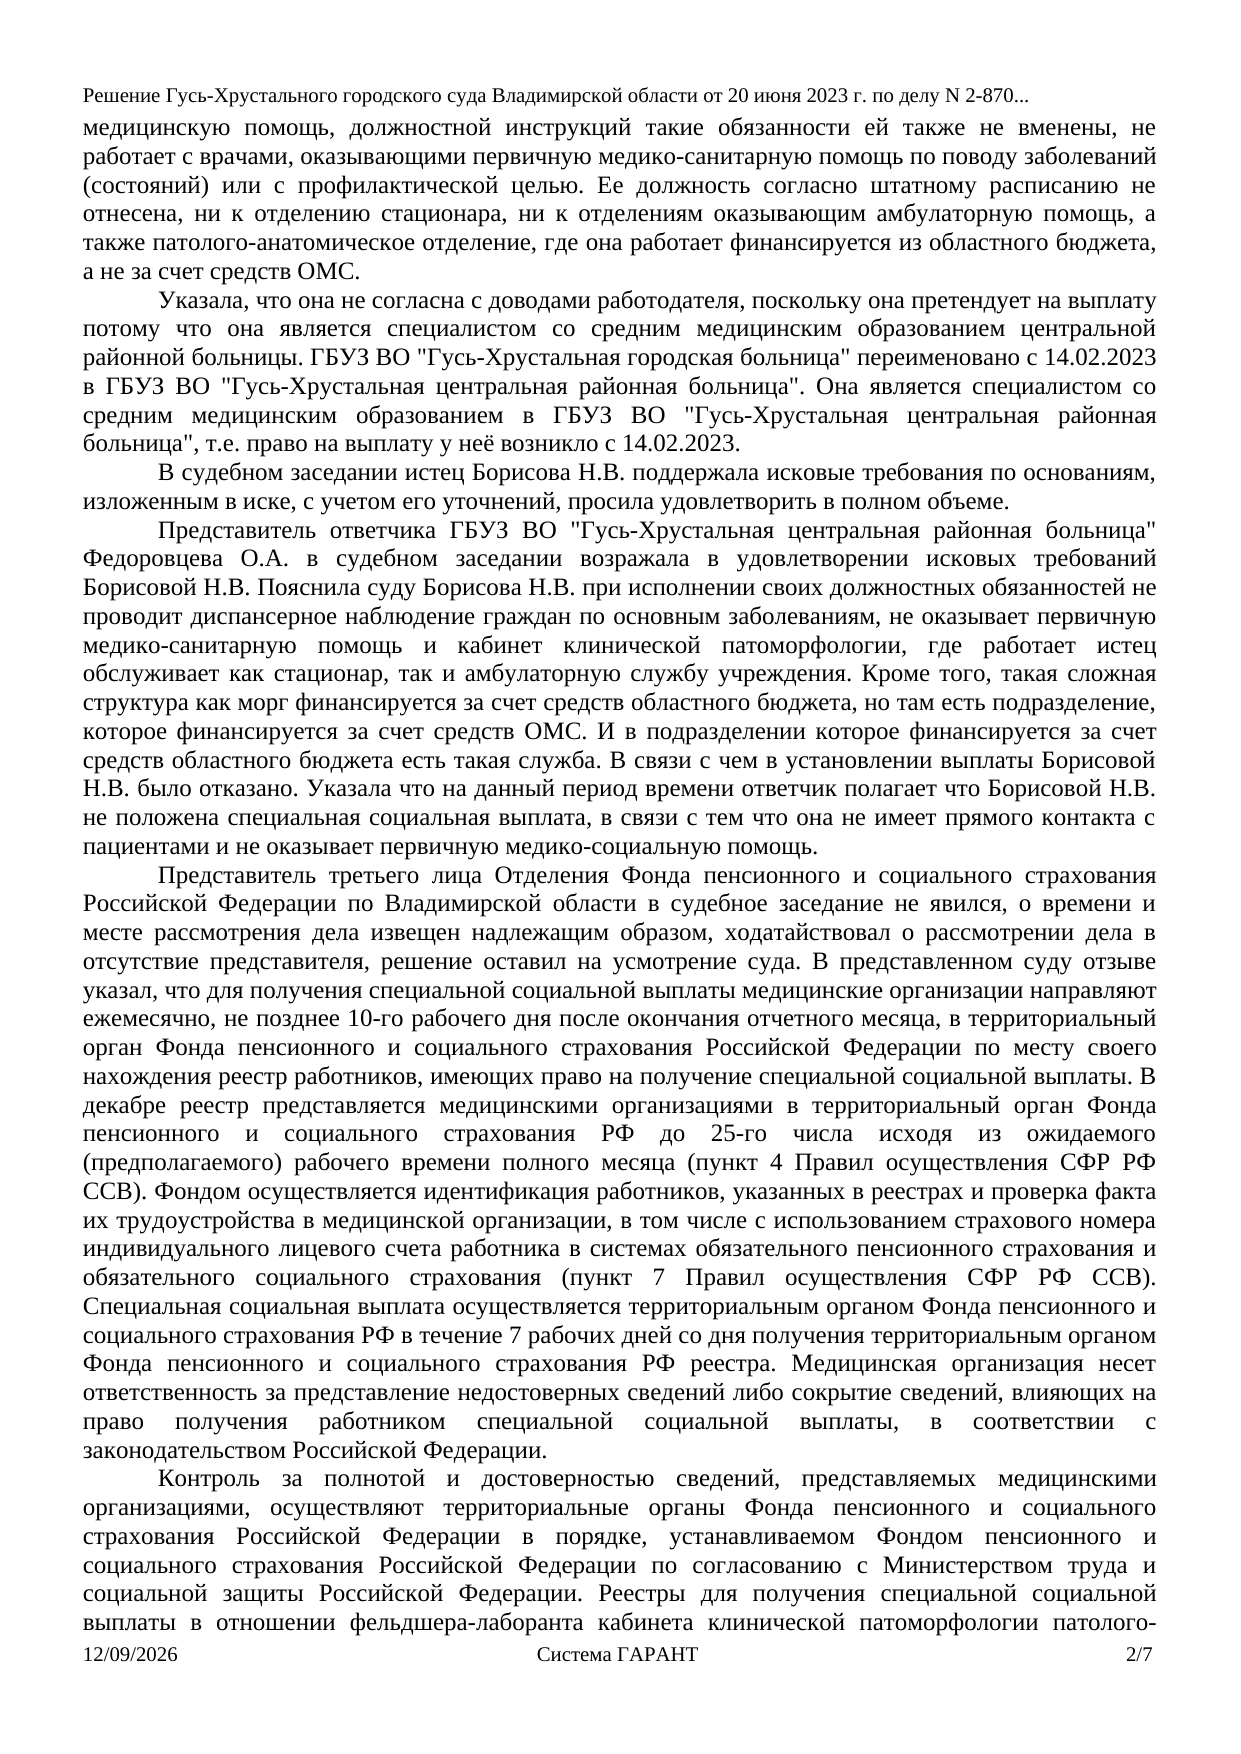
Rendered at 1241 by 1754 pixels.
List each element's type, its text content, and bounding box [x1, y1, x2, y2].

text Указала, что она не согласна с доводами работодателя, поскольку она претендует на выплату потому что она является специалистом со средним медицинским образованием центральной районной больницы. ГБУЗ ВО "Гусь-Хрустальная городская больница" переименовано с 14.02.2023 в ГБУЗ ВО "Гусь-Хрустальная центральная районная больница". Она является специалистом со средним медицинским образованием в ГБУЗ ВО "Гусь-Хрустальная центральная районная больница", т.е. право на выплату у неё возникло с 14.02.2023. [83, 285, 1157, 457]
text Представитель третьего лица Отделения Фонда пенсионного и социального страхования Российской Федерации по Владимирской области в судебное заседание не явился, о времени и месте рассмотрения дела извещен надлежащим образом, ходатайствовал о рассмотрении дела в отсутствие представителя, решение оставил на усмотрение суда. В представленном суду отзыве указал, что для получения специальной социальной выплаты медицинские организации направляют ежемесячно, не позднее 10-го рабочего дня после окончания отчетного месяца, в территориальный орган Фонда пенсионного и социального страхования Российской Федерации по месту своего нахождения реестр работников, имеющих право на получение специальной социальной выплаты. В декабре реестр представляется медицинскими организациями в территориальный орган Фонда пенсионного и социального страхования РФ до 25-го числа исходя из ожидаемого (предполагаемого) рабочего времени полного месяца (пункт 4 Правил осуществления СФР РФ ССВ). Фондом осуществляется идентификация работников, указанных в реестрах и проверка факта их трудоустройства в медицинской организации, в том числе с использованием страхового номера индивидуального лицевого счета работника в системах обязательного пенсионного страхования и обязательного социального страхования (пункт 7 Правил осуществления СФР РФ ССВ). Специальная социальная выплата осуществляется территориальным органом Фонда пенсионного и социального страхования РФ в течение 7 рабочих дней со дня получения территориальным органом Фонда пенсионного и социального страхования РФ реестра. Медицинская организация несет ответственность за представление недостоверных сведений либо сокрытие сведений, влияющих на право получения работником специальной социальной выплаты, в соответствии с законодательством Российской Федерации. [83, 860, 1157, 1463]
text В судебном заседании истец Борисова Н.В. поддержала исковые требования по основаниям, изложенным в иске, с учетом его уточнений, просила удовлетворить в полном объеме. [83, 457, 1157, 515]
text Представитель ответчика ГБУЗ ВО "Гусь-Хрустальная центральная районная больница" Федоровцева О.А. в судебном заседании возражала в удовлетворении исковых требований Борисовой Н.В. Пояснила суду Борисова Н.В. при исполнении своих должностных обязанностей не проводит диспансерное наблюдение граждан по основным заболеваниям, не оказывает первичную медико-санитарную помощь и кабинет клинической патоморфологии, где работает истец обслуживает как стационар, так и амбулаторную службу учреждения. Кроме того, такая сложная структура как морг финансируется за счет средств областного бюджета, но там есть подразделение, которое финансируется за счет средств ОМС. И в подразделении которое финансируется за счет средств областного бюджета есть такая служба. В связи с чем в установлении выплаты Борисовой Н.В. было отказано. Указала что на данный период времени ответчик полагает что Борисовой Н.В. не положена специальная социальная выплата, в связи с тем что она не имеет прямого контакта с пациентами и не оказывает первичную медико-социальную помощь. [83, 515, 1157, 860]
text медицинскую помощь, должностной инструкций такие обязанности ей также не вменены, не работает с врачами, оказывающими первичную медико-санитарную помощь по поводу заболеваний (состояний) или с профилактической целью. Ее должность согласно штатному расписанию не отнесена, ни к отделению стационара, ни к отделениям оказывающим амбулаторную помощь, а также патолого-анатомическое отделение, где она работает финансируется из областного бюджета, а не за счет средств ОМС. [83, 112, 1157, 285]
text Контроль за полнотой и достоверностью сведений, представляемых медицинскими организациями, осуществляют территориальные органы Фонда пенсионного и социального страхования Российской Федерации в порядке, устанавливаемом Фондом пенсионного и социального страхования Российской Федерации по согласованию с Министерством труда и социальной защиты Российской Федерации. Реестры для получения специальной социальной выплаты в отношении фельдшера-лаборанта кабинета клинической патоморфологии патолого- [83, 1463, 1157, 1636]
